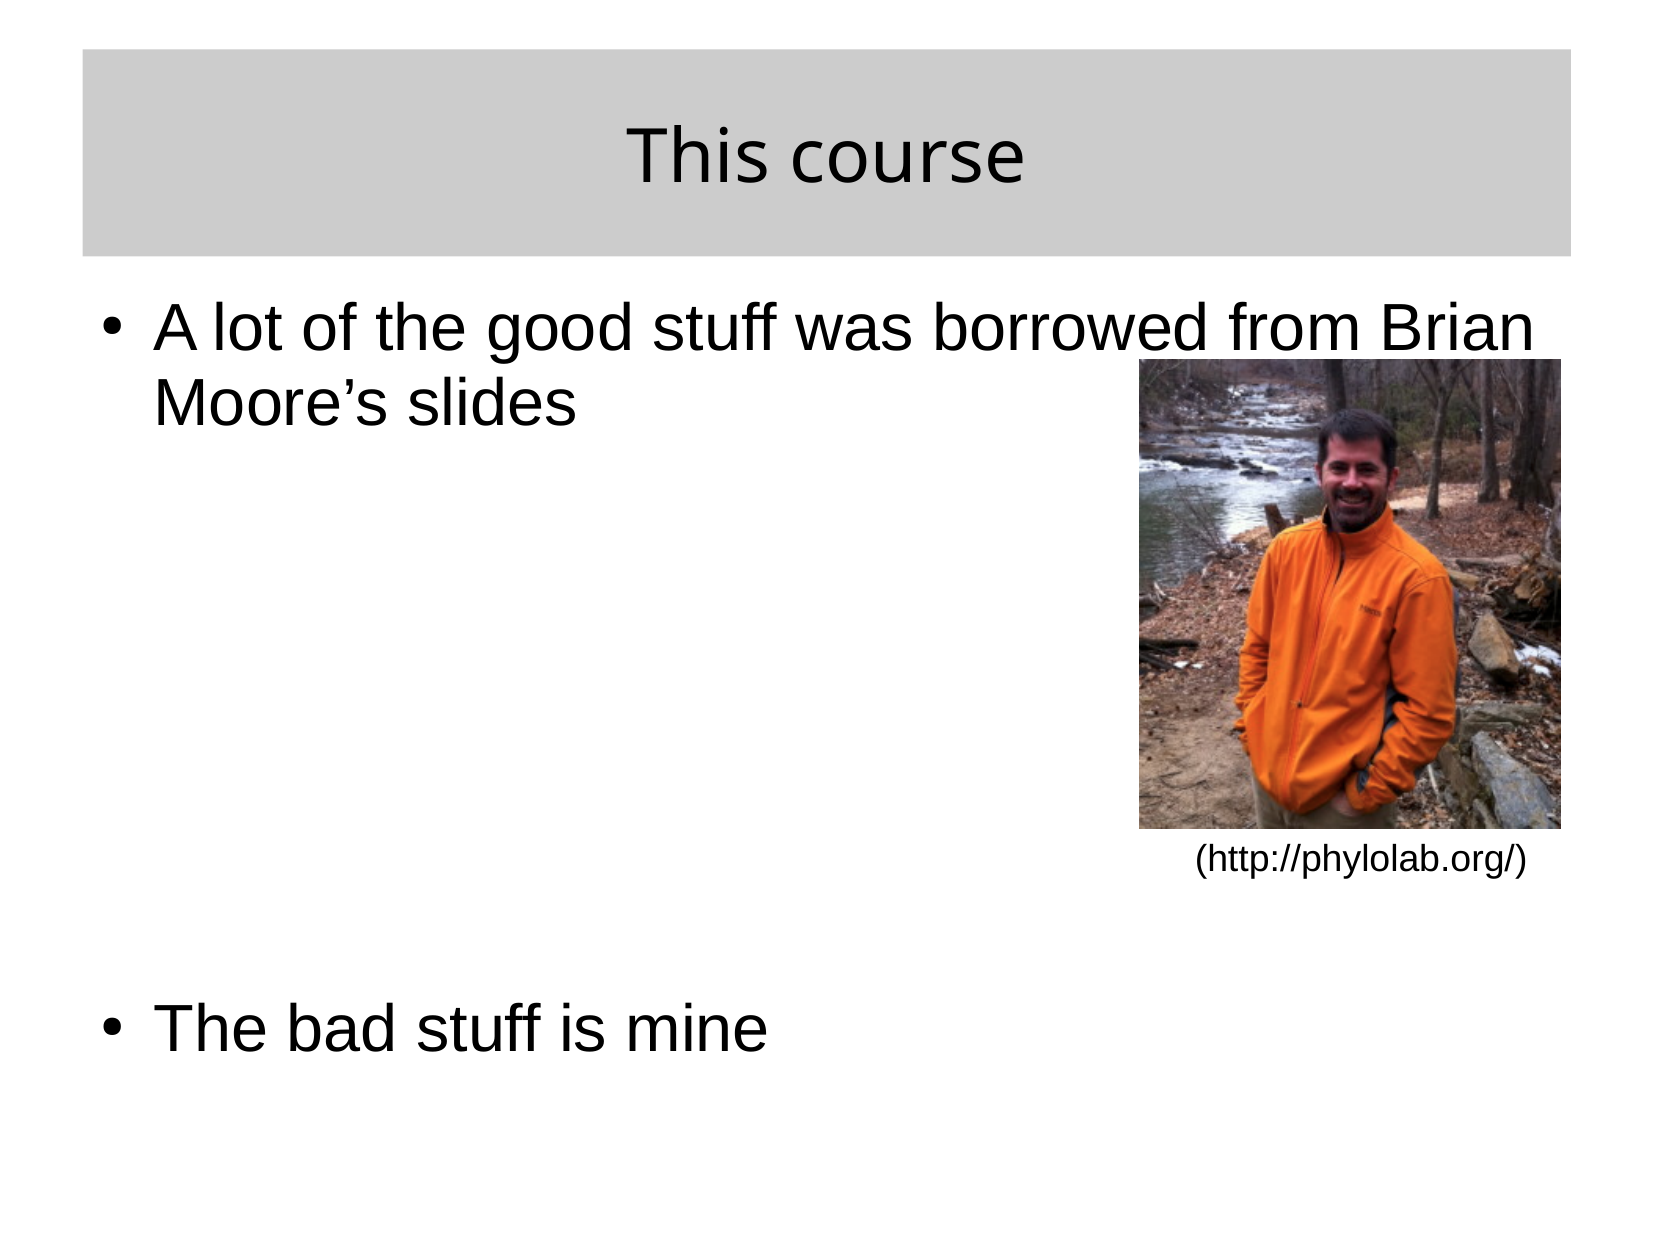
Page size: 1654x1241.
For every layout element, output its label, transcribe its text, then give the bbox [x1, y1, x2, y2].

list A lot of the good stuff was borrowed from Brian Moore’s slides The bad stuff is mine [82, 290, 1571, 1141]
picture [1139, 359, 1561, 829]
title This course [82, 49, 1571, 257]
text_box (http://phylolab.org/) [1180, 829, 1543, 887]
